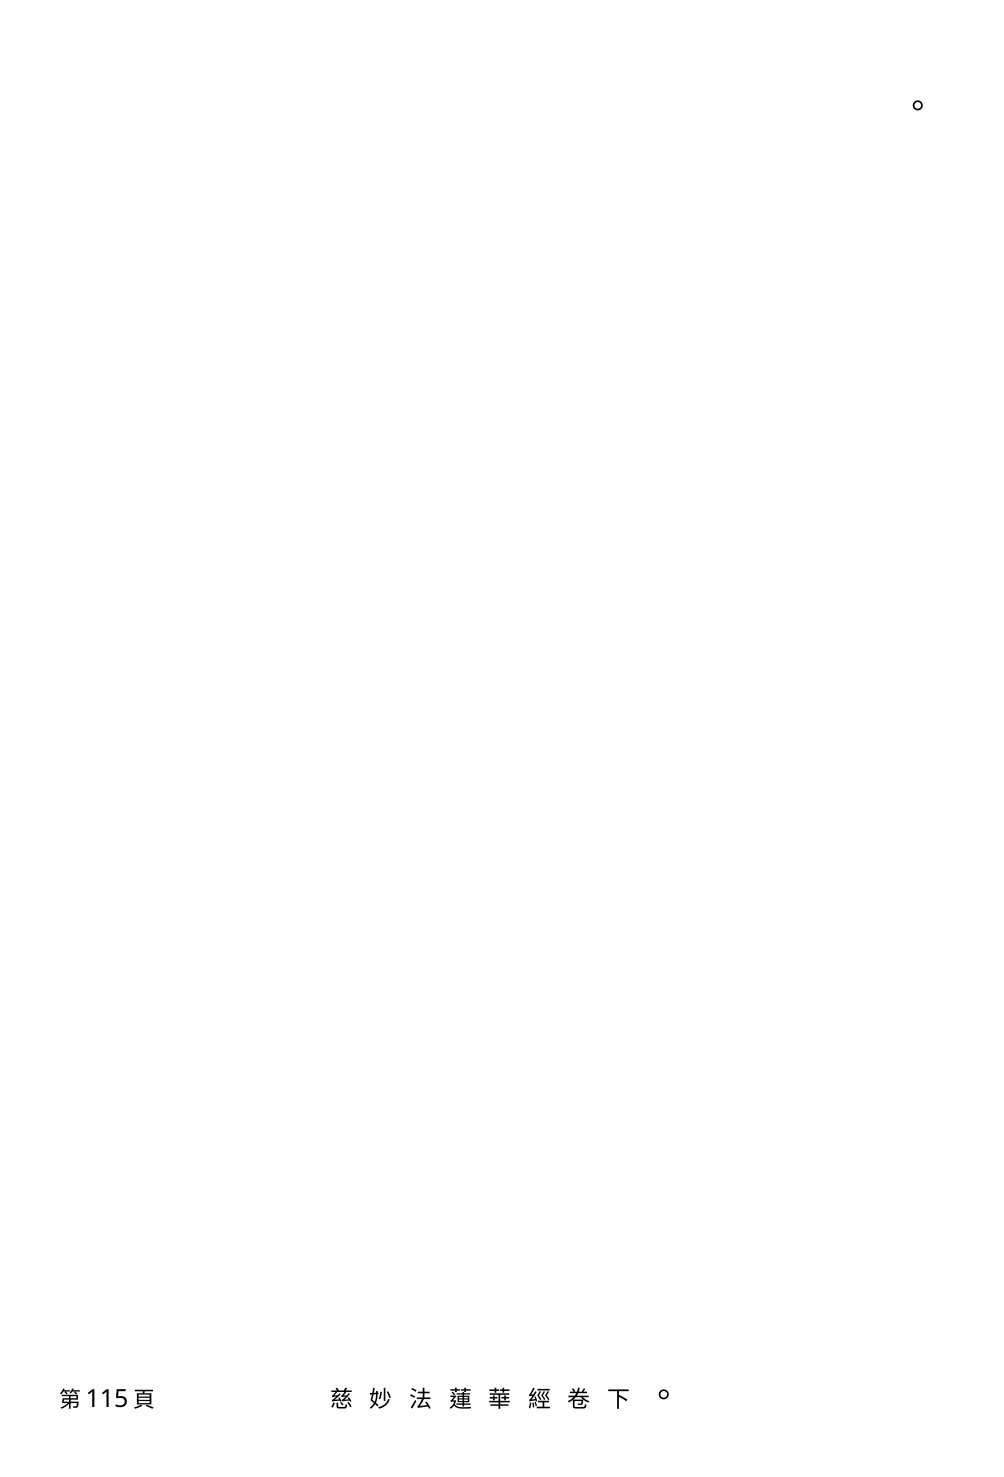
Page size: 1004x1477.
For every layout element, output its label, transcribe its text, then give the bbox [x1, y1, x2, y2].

text 。 [891, 88, 945, 1363]
